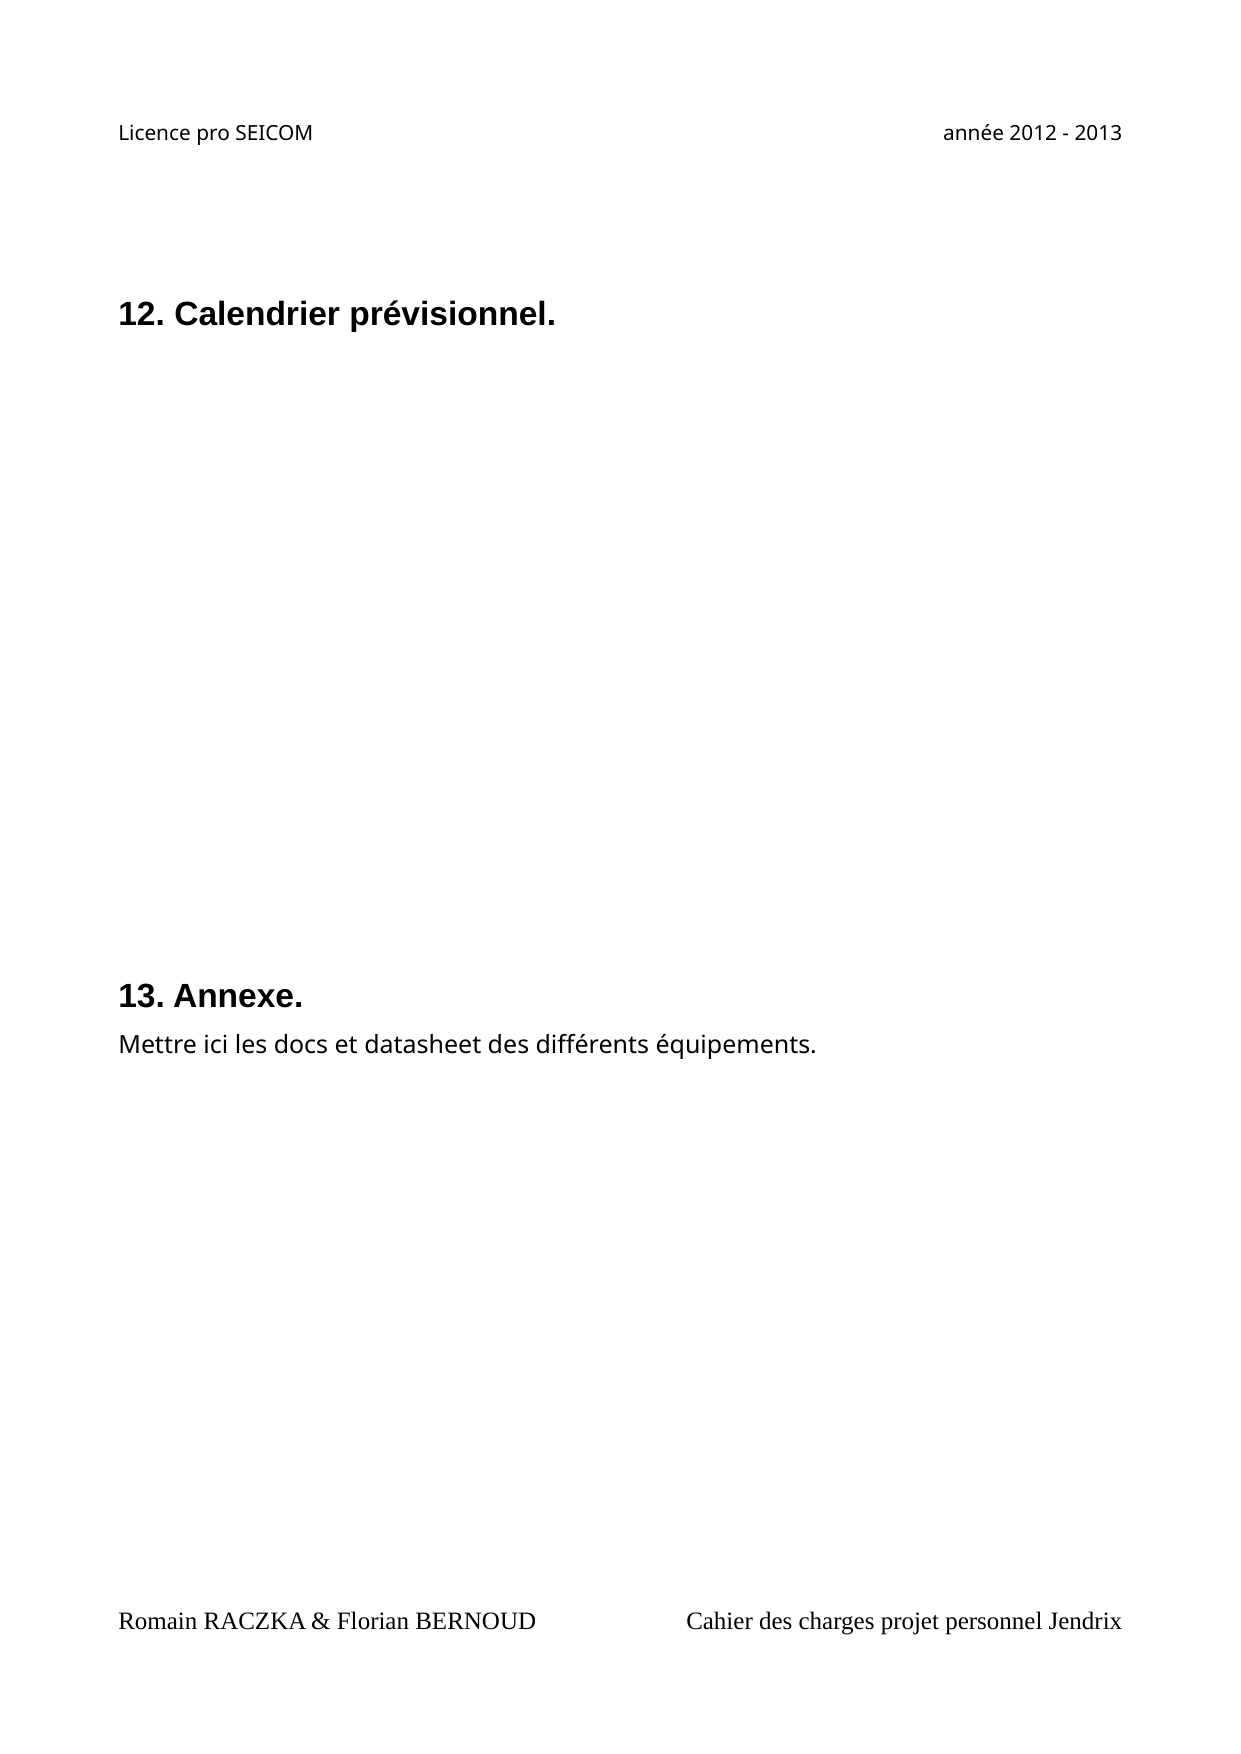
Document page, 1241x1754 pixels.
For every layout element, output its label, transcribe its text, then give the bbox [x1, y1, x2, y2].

subtitle Calendrier prévisionnel. [118, 294, 1122, 333]
text Mettre ici les docs et datasheet des différents équipements. [118, 1027, 1122, 1061]
subtitle Annexe. [118, 976, 1122, 1014]
